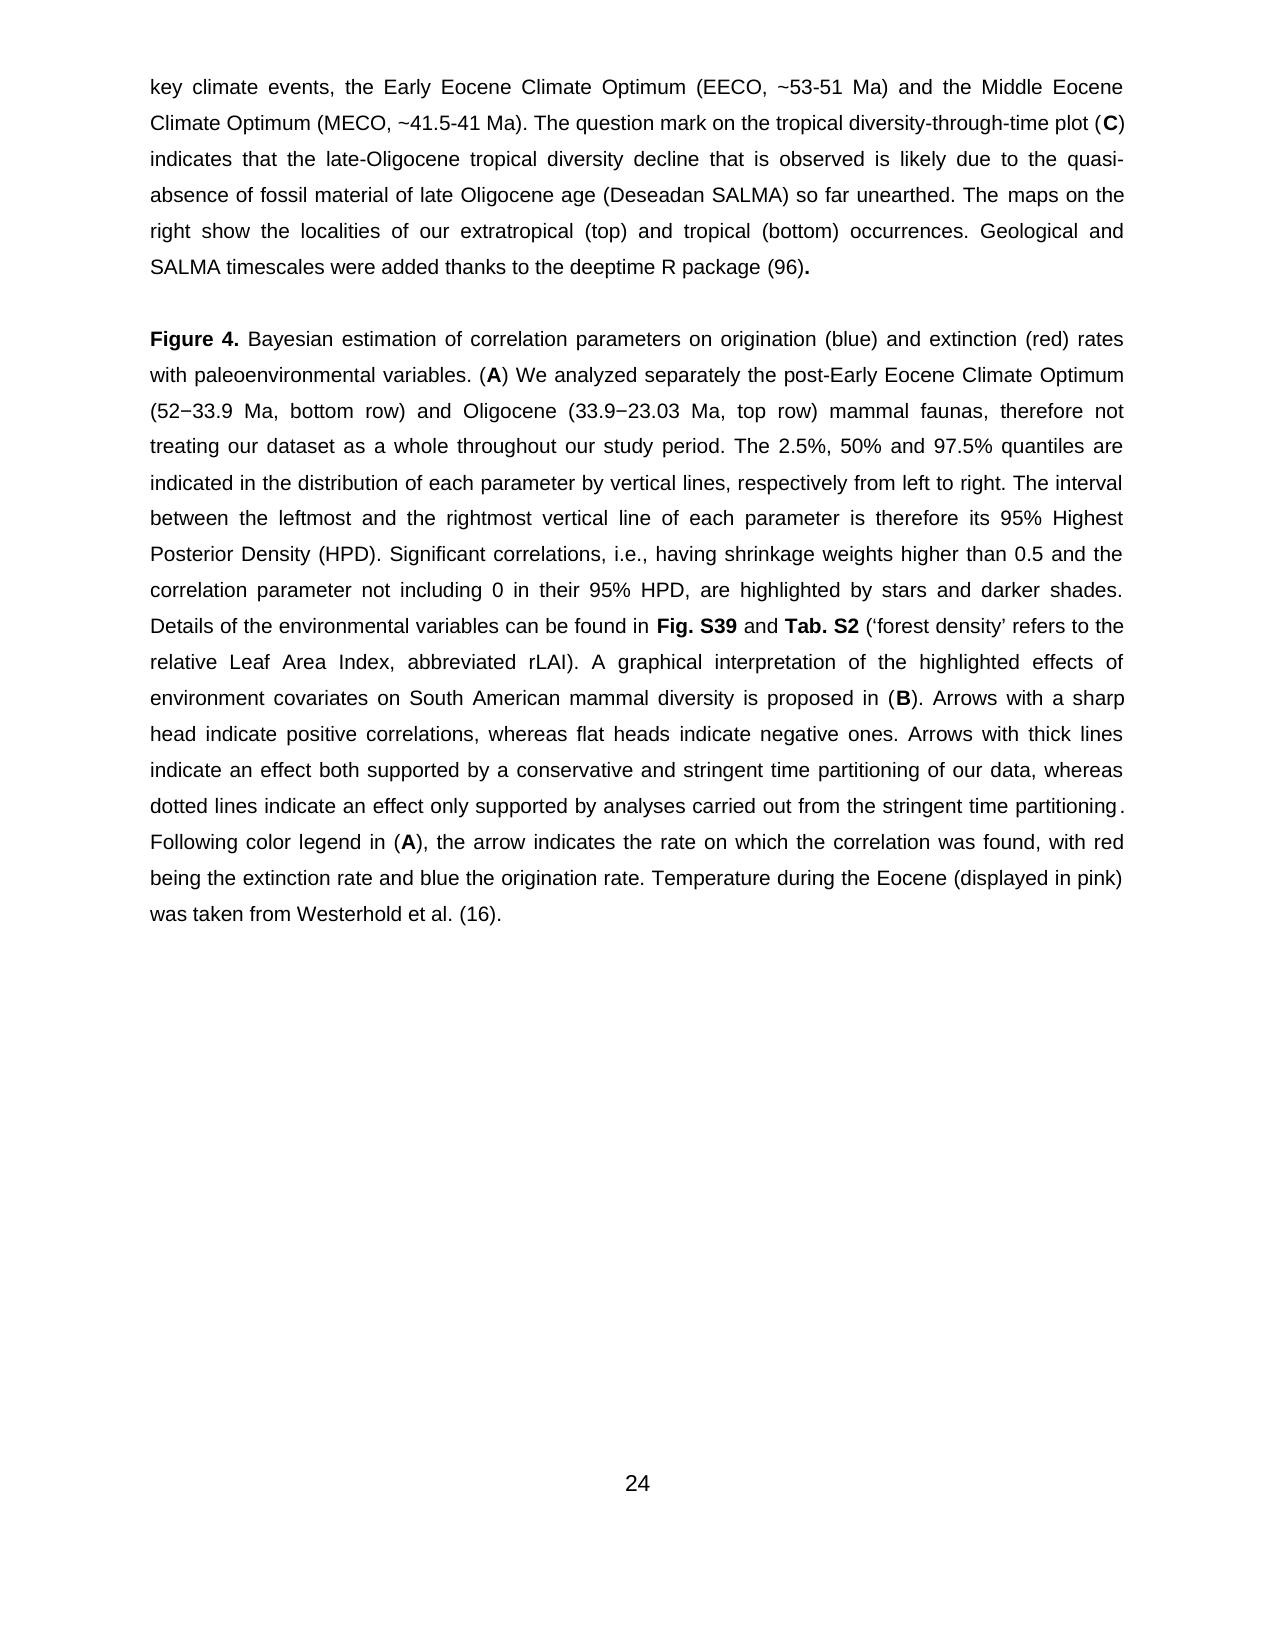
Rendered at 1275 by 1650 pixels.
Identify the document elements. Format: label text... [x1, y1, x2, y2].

text key climate events, the Early Eocene Climate Optimum (EECO, ~53-51 Ma) and the Middle Eocene Climate Optimum (MECO, ~41.5-41 Ma). The question mark on the tropical diversity-through-time plot (C) indicates that the late-Oligocene tropical diversity decline that is observed is likely due to the quasi-absence of fossil material of late Oligocene age (Deseadan SALMA) so far unearthed. The maps on the right show the localities of our extratropical (top) and tropical (bottom) occurrences. Geological and SALMA timescales were added thanks to the deeptime R package (96). [150, 75, 1125, 279]
text Figure 4. Bayesian estimation of correlation parameters on origination (blue) and extinction (red) rates with paleoenvironmental variables. (A) We analyzed separately the post-Early Eocene Climate Optimum (52−33.9 Ma, bottom row) and Oligocene (33.9−23.03 Ma, top row) mammal faunas, therefore not treating our dataset as a whole throughout our study period. The 2.5%, 50% and 97.5% quantiles are indicated in the distribution of each parameter by vertical lines, respectively from left to right. The interval between the leftmost and the rightmost vertical line of each parameter is therefore its 95% Highest Posterior Density (HPD). Significant correlations, i.e., having shrinkage weights higher than 0.5 and the correlation parameter not including 0 in their 95% HPD, are highlighted by stars and darker shades. Details of the environmental variables can be found in Fig. S39 and Tab. S2 (‘forest density’ refers to the relative Leaf Area Index, abbreviated rLAI). A graphical interpretation of the highlighted effects of environment covariates on South American mammal diversity is proposed in (B). Arrows with a sharp head indicate positive correlations, whereas flat heads indicate negative ones. Arrows with thick lines indicate an effect both supported by a conservative and stringent time partitioning of our data, whereas dotted lines indicate an effect only supported by analyses carried out from the stringent time partitioning. Following color legend in (A), the arrow indicates the rate on which the correlation was found, with red being the extinction rate and blue the origination rate. Temperature during the Eocene (displayed in pink) was taken from Westerhold et al. (16). [150, 327, 1125, 926]
